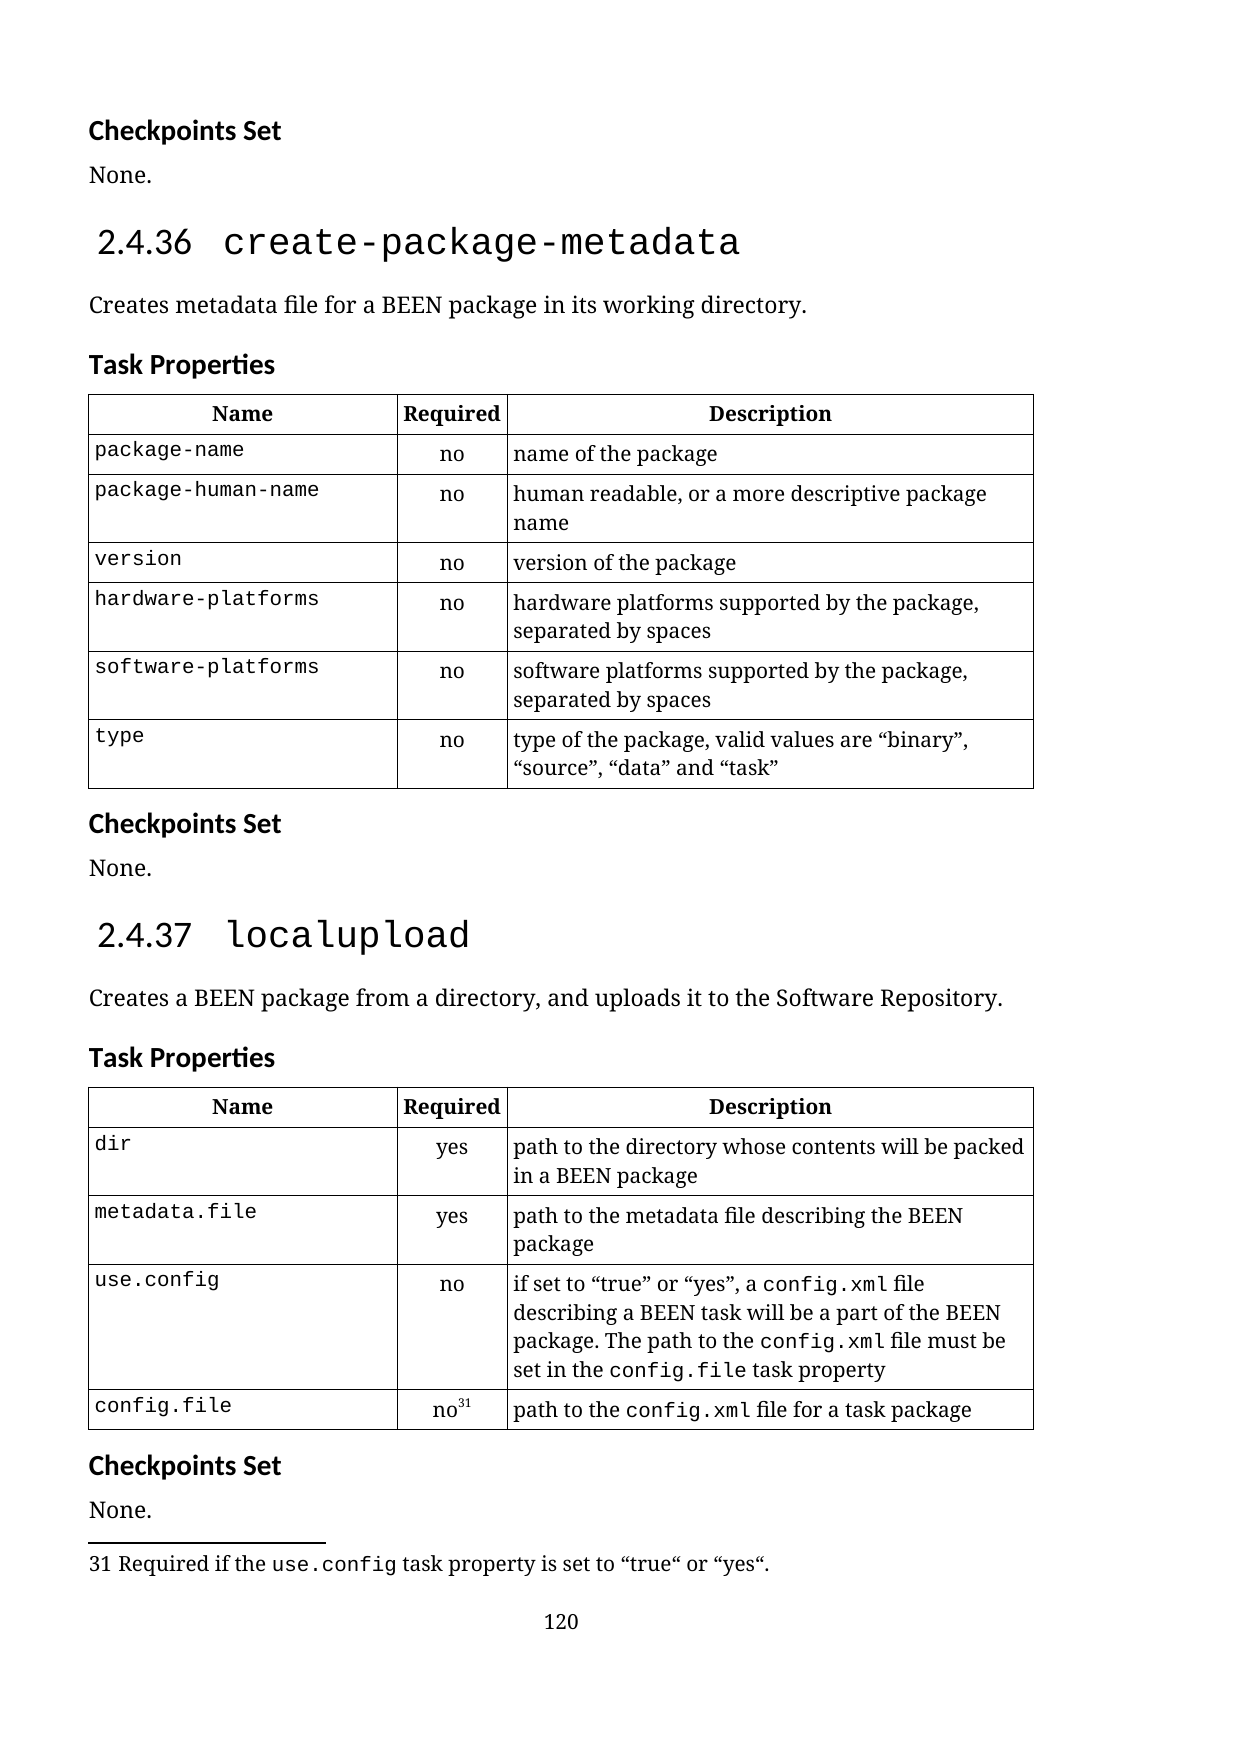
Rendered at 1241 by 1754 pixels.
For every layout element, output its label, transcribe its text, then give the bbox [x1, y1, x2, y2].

table_cell dir [89, 1128, 397, 1195]
table_cell path to the config.xml file for a task package [508, 1390, 1033, 1429]
table_cell software platforms supported by the package, separated by spaces [508, 652, 1033, 719]
subtitle create-package-metadata [88, 223, 1033, 265]
text None. [88, 1494, 1033, 1525]
subtitle Task Properties [88, 353, 1033, 382]
table_cell no [398, 1390, 507, 1429]
subtitle Task Properties [88, 1046, 1033, 1075]
table_cell package-human-name [89, 475, 397, 542]
table_cell no [398, 652, 507, 719]
table_cell metadata.file [89, 1196, 397, 1263]
text Creates a BEEN package from a directory, and uploads it to the Software Repository. [88, 982, 1033, 1013]
table_cell path to the directory whose contents will be packed in a BEEN package [508, 1128, 1033, 1195]
subtitle Checkpoints Set [88, 118, 1033, 147]
table_header Name [89, 395, 397, 434]
table_cell no [398, 543, 507, 582]
table_cell type [89, 720, 397, 787]
table_cell path to the metadata file describing the BEEN package [508, 1196, 1033, 1263]
table_header Description [508, 395, 1033, 434]
table_cell use.config [89, 1265, 397, 1389]
subtitle localupload [88, 916, 1033, 958]
table_cell package-name [89, 435, 397, 474]
table_cell software-platforms [89, 652, 397, 719]
text None. [88, 159, 1033, 190]
table_header Name [89, 1088, 397, 1127]
table_cell version [89, 543, 397, 582]
table_cell no [398, 720, 507, 787]
table_cell name of the package [508, 435, 1033, 474]
table_header Required [398, 395, 507, 434]
table_cell config.file [89, 1390, 397, 1429]
table_header Required [398, 1088, 507, 1127]
table_cell no [398, 1265, 507, 1389]
table_cell if set to “true” or “yes”, a config.xml file describing a BEEN task will be a part of the BEEN package. The path to the config.xml file must be set in the config.file task property [508, 1265, 1033, 1389]
table_cell version of the package [508, 543, 1033, 582]
table_cell yes [398, 1196, 507, 1263]
table_cell hardware platforms supported by the package, separated by spaces [508, 583, 1033, 651]
table_cell no [398, 475, 507, 542]
table_cell type of the package, valid values are “binary”, “source”, “data” and “task” [508, 720, 1033, 787]
subtitle Checkpoints Set [88, 1453, 1033, 1482]
table_cell no [398, 435, 507, 474]
table_cell yes [398, 1128, 507, 1195]
subtitle Checkpoints Set [88, 811, 1033, 840]
text Creates metadata file for a BEEN package in its working directory. [88, 289, 1033, 320]
text None. [88, 852, 1033, 883]
table_cell human readable, or a more descriptive package name [508, 475, 1033, 542]
table_cell hardware-platforms [89, 583, 397, 651]
table_header Description [508, 1088, 1033, 1127]
table_cell no [398, 583, 507, 651]
